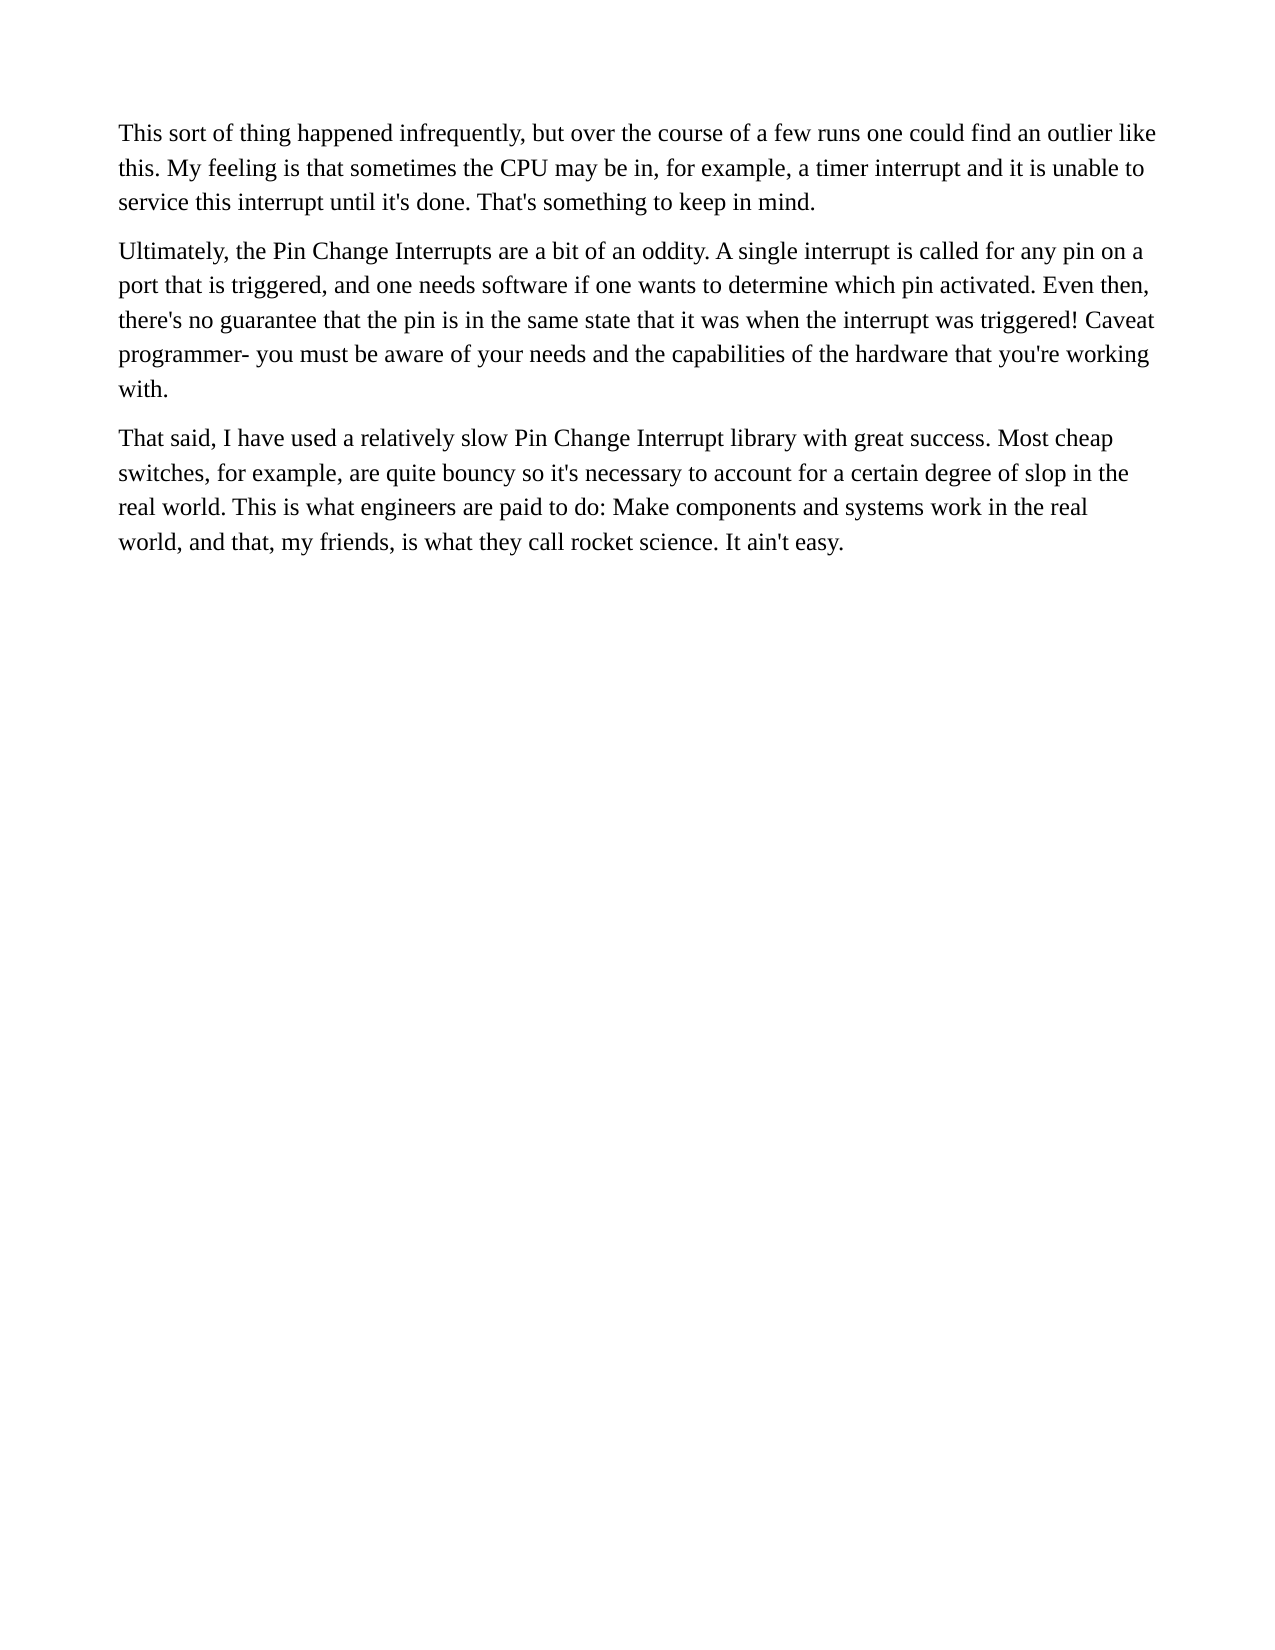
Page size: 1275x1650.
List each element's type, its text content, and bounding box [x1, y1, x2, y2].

text That said, I have used a relatively slow Pin Change Interrupt library with great success. Most cheap switches, for example, are quite bouncy so it's necessary to account for a certain degree of slop in the real world. This is what engineers are paid to do: Make components and systems work in the real world, and that, my friends, is what they call rocket science. It ain't easy. [118, 423, 1157, 555]
text This sort of thing happened infrequently, but over the course of a few runs one could find an outlier like this. My feeling is that sometimes the CPU may be in, for example, a timer interrupt and it is unable to service this interrupt until it's done. That's something to keep in mind. [118, 118, 1157, 216]
text Ultimately, the Pin Change Interrupts are a bit of an oddity. A single interrupt is called for any pin on a port that is triggered, and one needs software if one wants to determine which pin activated. Even then, there's no guarantee that the pin is in the same state that it was when the interrupt was triggered! Caveat programmer- you must be aware of your needs and the capabilities of the hardware that you're working with. [118, 236, 1157, 403]
